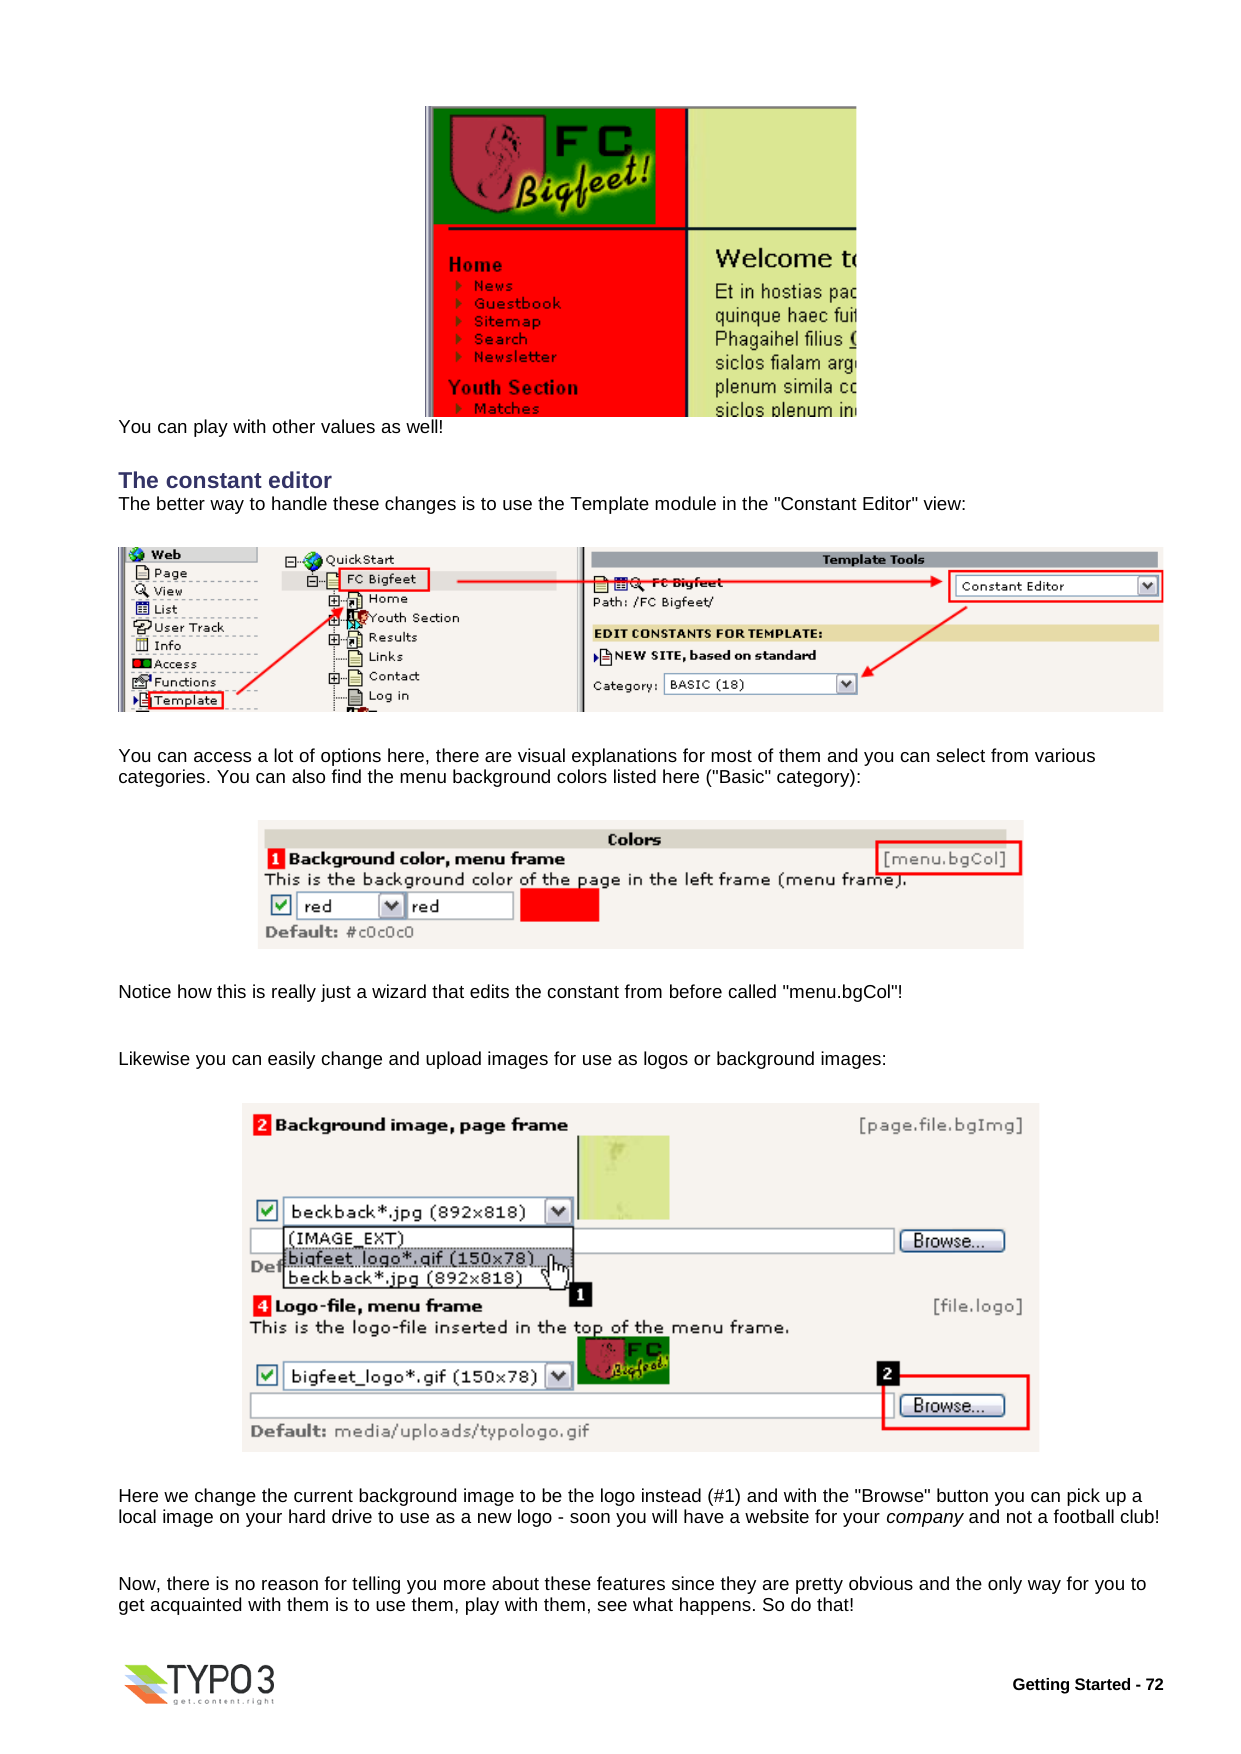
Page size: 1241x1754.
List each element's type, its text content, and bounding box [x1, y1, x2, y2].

text Now, there is no reason for telling you more about these features since they are pretty obvious and the only way for you to get acquainted with them is to use them, play with them, see what happens. So do that! [118, 1573, 1163, 1616]
subtitle The constant editor [118, 467, 1163, 493]
picture [257, 820, 1024, 949]
text Here we change the current background image to be the logo instead (#1) and with the "Browse" button you can pick up a local image on your hard drive to use as a new logo - soon you will have a website for your company and not a football club! [118, 1485, 1163, 1527]
picture [118, 547, 1164, 712]
text Notice how this is really just a wizard that edits the constant from before called "menu.bgCol"! [118, 982, 1163, 1003]
text You can access a lot of options here, there are visual explanations for most of them and you can select from various categories. You can also find the menu background colors listed here ("Basic" category): [118, 745, 1163, 787]
text Likewise you can easily change and upload images for use as logos or background images: [118, 1049, 1163, 1070]
text The better way to handle these changes is to use the Template module in the "Constant Editor" view: [118, 493, 1163, 514]
text You can play with other values as well! [118, 417, 1163, 438]
picture [425, 106, 857, 417]
picture [242, 1103, 1040, 1452]
picture [119, 1659, 280, 1710]
